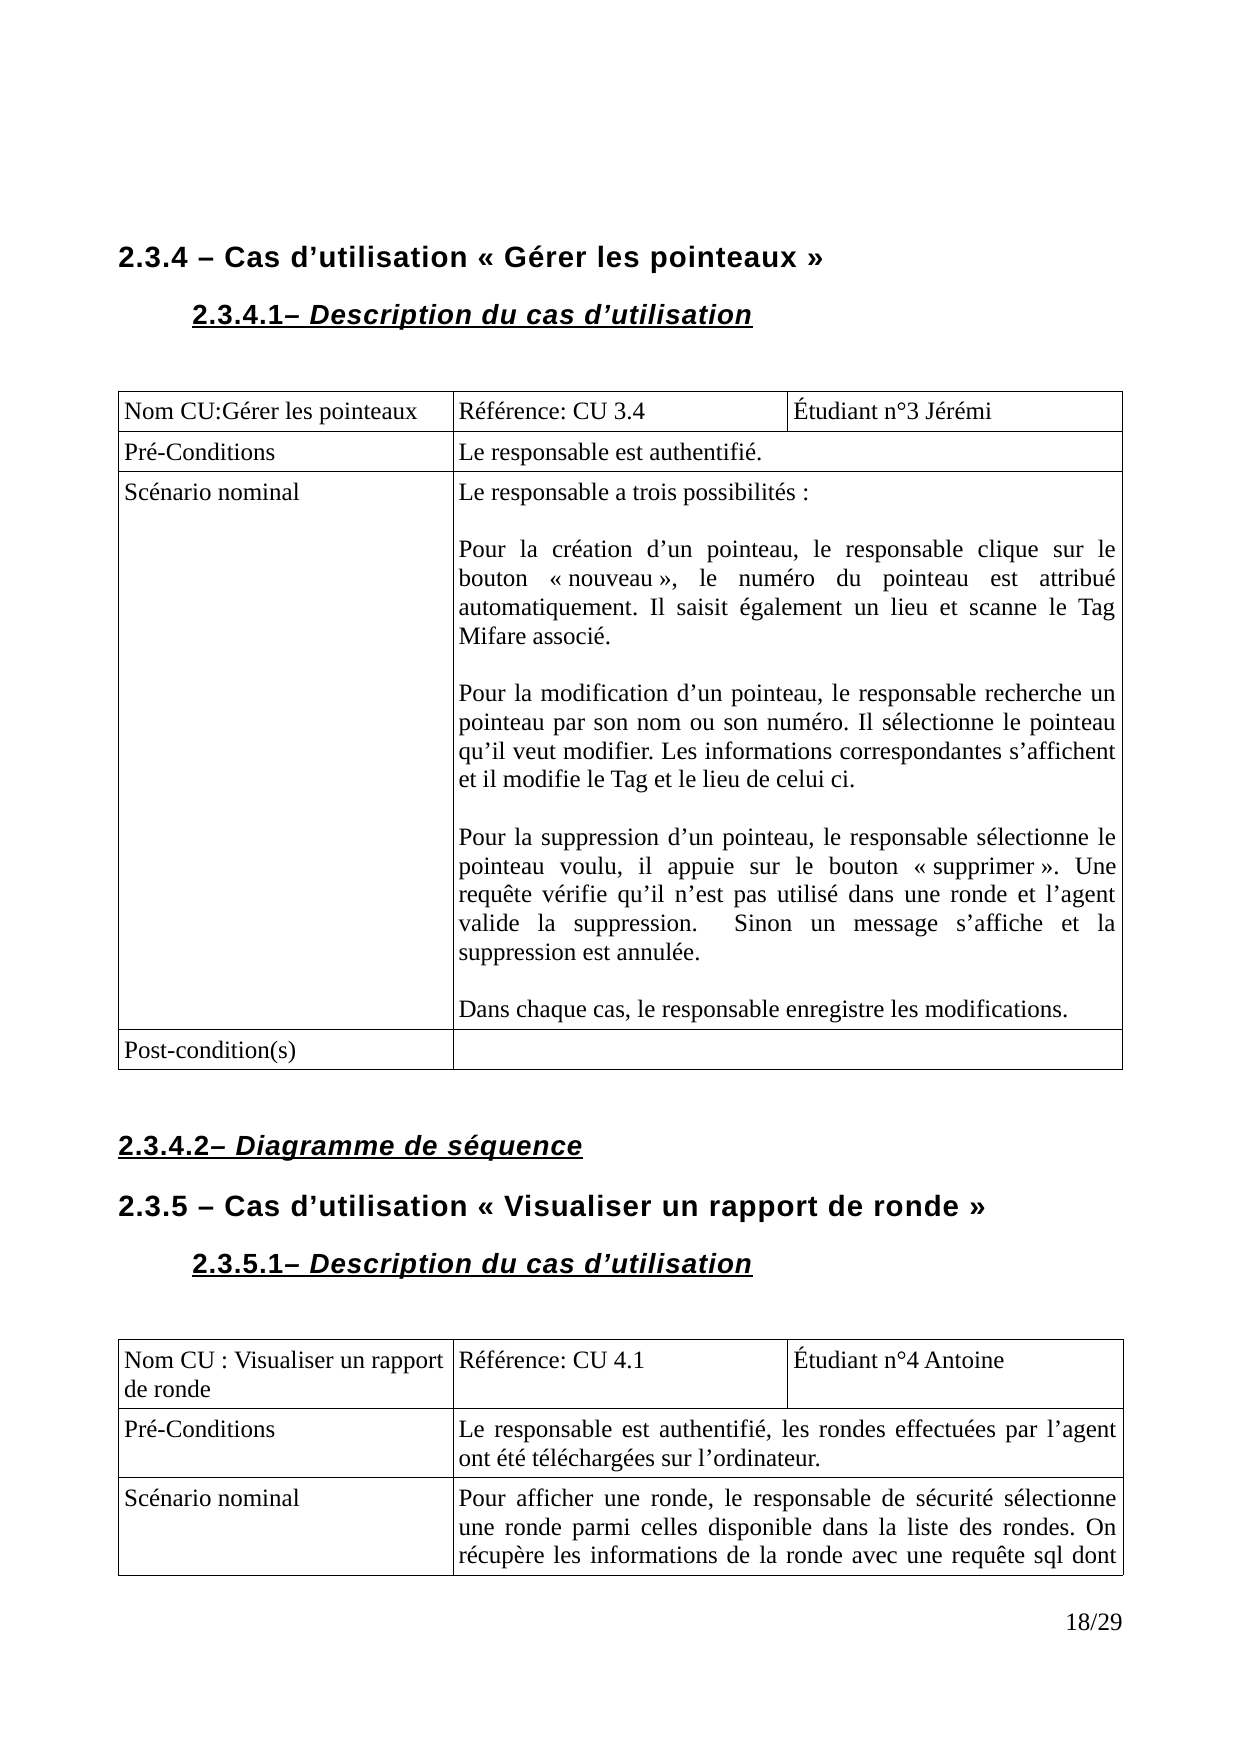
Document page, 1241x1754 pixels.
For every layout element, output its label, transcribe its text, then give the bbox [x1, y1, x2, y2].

subtitle 2.3.4 – Cas d’utilisation « Gérer les pointeaux » [118, 240, 1122, 273]
table_header Nom CU : Visualiser un rapport de ronde [119, 1340, 453, 1408]
table_header Référence: CU 3.4 [454, 392, 787, 431]
table_cell Pré-Conditions [119, 1409, 453, 1477]
table_header Étudiant n°3 Jérémi [788, 392, 1122, 431]
table_cell [454, 1030, 1122, 1069]
table_cell Le responsable est authentifié. [454, 432, 1122, 471]
subtitle 2.3.5 – Cas d’utilisation « Visualiser un rapport de ronde » [118, 1188, 1122, 1222]
subtitle 2.3.4.2– Diagramme de séquence [118, 1129, 1122, 1161]
subtitle 2.3.4.1– Description du cas d’utilisation [118, 298, 1122, 330]
table_header Nom CU:Gérer les pointeaux [119, 392, 453, 431]
table_cell Le responsable a trois possibilités : Pour la création d’un pointeau, le responsable clique sur le bouton « nouveau », le numéro du pointeau est attribué automatiquement. Il saisit également un lieu et scanne le Tag Mifare associé. Pour la modification d’un pointeau, le responsable recherche un pointeau par son nom ou son numéro. Il sélectionne le pointeau qu’il veut modifier. Les informations correspondantes s’affichent et il modifie le Tag et le lieu de celui ci. Pour la suppression d’un pointeau, le responsable sélectionne le pointeau voulu, il appuie sur le bouton « supprimer ». Une requête vérifie qu’il n’est pas utilisé dans une ronde et l’agent valide la suppression. Sinon un message s’affiche et la suppression est annulée. Dans chaque cas, le responsable enregistre les modifications. [454, 472, 1122, 1029]
table_cell Pour afficher une ronde, le responsable de sécurité sélectionne une ronde parmi celles disponible dans la liste des rondes. On récupère les informations de la ronde avec une requête sql dont [454, 1478, 1123, 1575]
table_cell Pré-Conditions [119, 432, 453, 471]
table_cell Scénario nominal [119, 472, 453, 1029]
table_header Étudiant n°4 Antoine [788, 1340, 1123, 1408]
table_cell Scénario nominal [119, 1478, 453, 1575]
subtitle 2.3.5.1– Description du cas d’utilisation [118, 1247, 1122, 1279]
table_header Référence: CU 4.1 [454, 1340, 787, 1408]
table_cell Le responsable est authentifié, les rondes effectuées par l’agent ont été téléchargées sur l’ordinateur. [454, 1409, 1123, 1477]
table_cell Post-condition(s) [119, 1030, 453, 1069]
